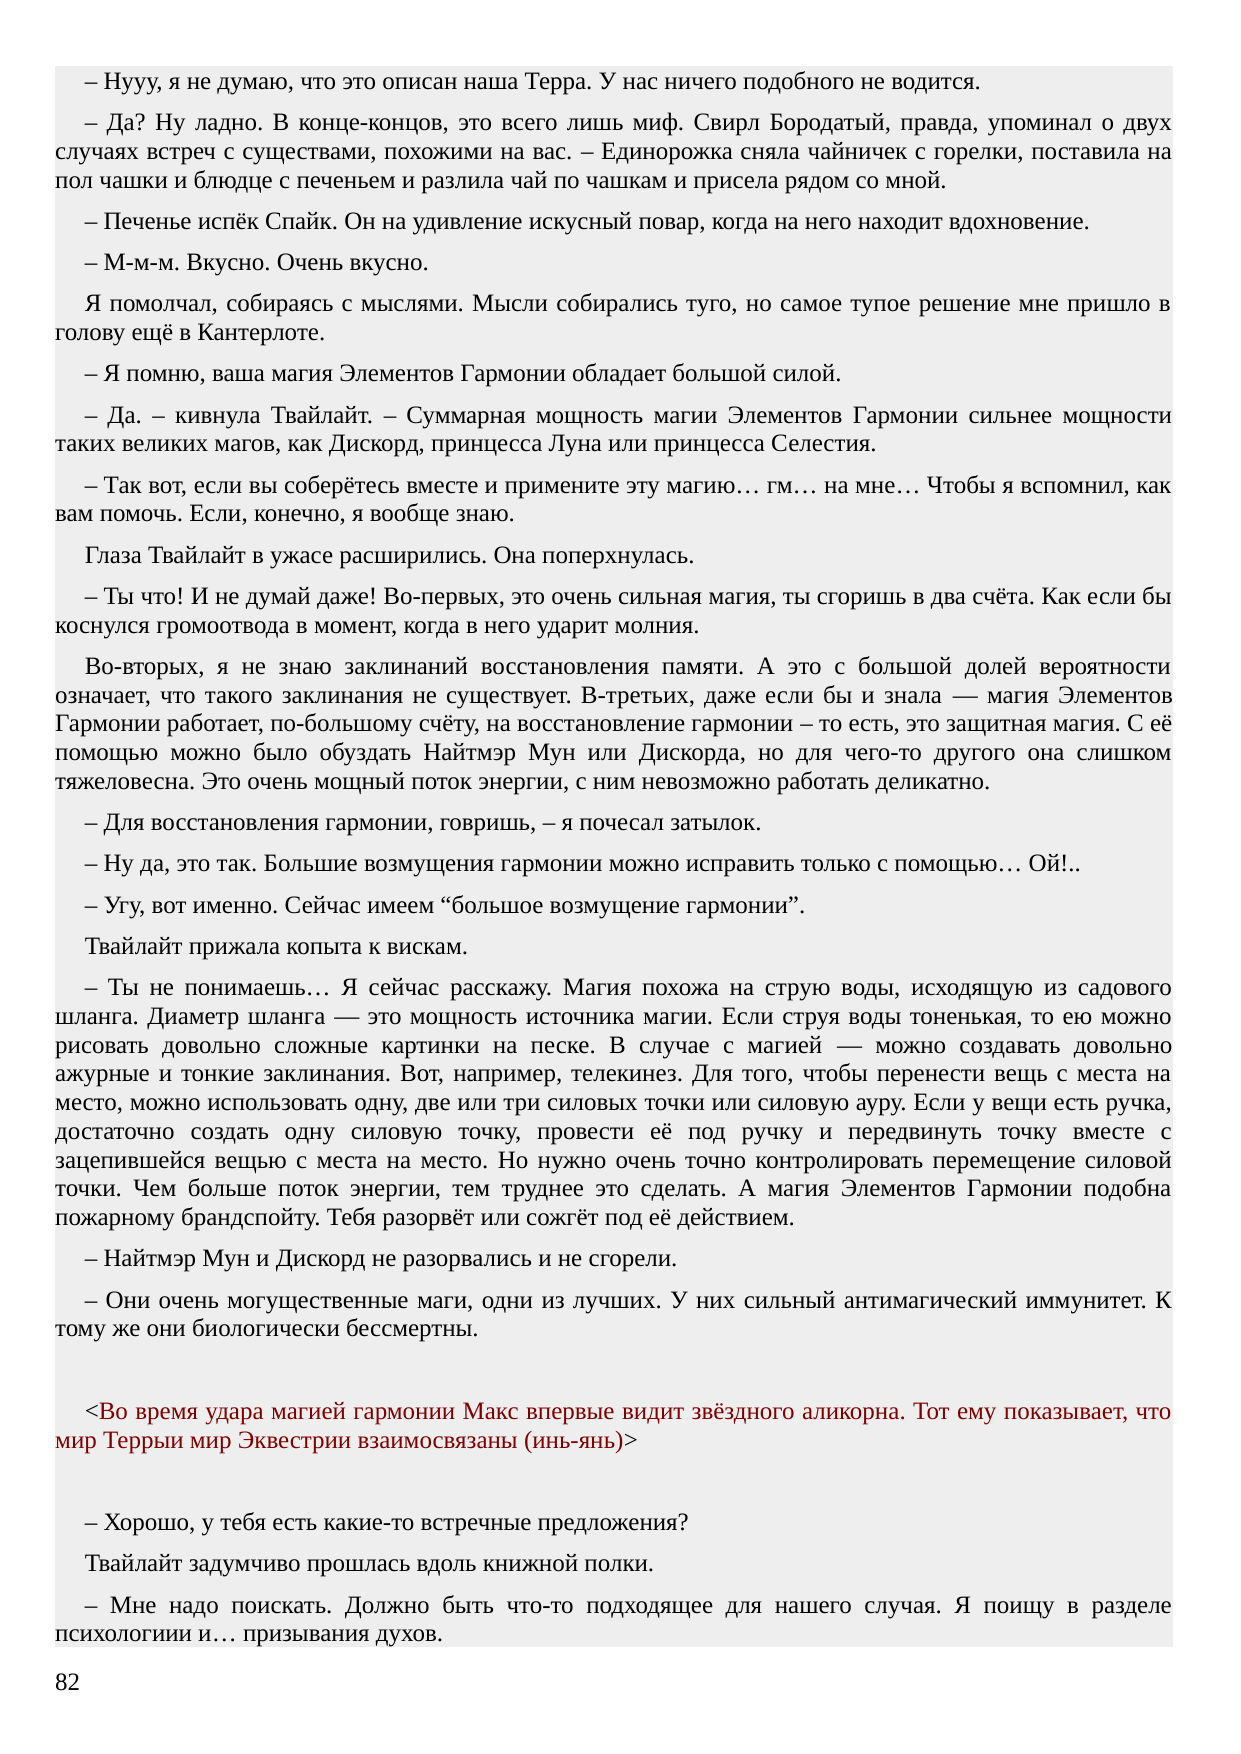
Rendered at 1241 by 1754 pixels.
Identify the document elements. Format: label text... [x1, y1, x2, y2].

text – М-м-м. Вкусно. Очень вкусно. [55, 247, 1173, 276]
text Глаза Твайлайт в ужасе расширились. Она поперхнулась. [55, 540, 1173, 568]
text – Хорошо, у тебя есть какие-то встречные предложения? [55, 1507, 1173, 1536]
text – Они очень могущественные маги, одни из лучших. У них сильный антимагический иммунитет. К тому же они биологически бессмертны. [55, 1285, 1173, 1342]
text – Да? Ну ладно. В конце-концов, это всего лишь миф. Свирл Бородатый, правда, упоминал о двух случаях встреч с существами, похожими на вас. – Единорожка сняла чайничек с горелки, поставила на пол чашки и блюдце с печеньем и разлила чай по чашкам и присела рядом со мной. [55, 107, 1173, 193]
text – Так вот, если вы соберётесь вместе и примените эту магию… гм… на мне… Чтобы я вспомнил, как вам помочь. Если, конечно, я вообще знаю. [55, 470, 1173, 527]
text Во-вторых, я не знаю заклинаний восстановления памяти. А это с большой долей вероятности означает, что такого заклинания не существует. В-третьих, даже если бы и знала — магия Элементов Гармонии работает, по-большому счёту, на восстановление гармонии – то есть, это защитная магия. С её помощью можно было обуздать Найтмэр Мун или Дискорда, но для чего-то другого она слишком тяжеловесна. Это очень мощный поток энергии, с ним невозможно работать деликатно. [55, 651, 1173, 795]
text – Нууу, я не думаю, что это описан наша Терра. У нас ничего подобного не водится. [55, 66, 1173, 95]
text <Во время удара магией гармонии Макс впервые видит звёздного аликорна. Тот ему показывает, что мир Террыи мир Эквестрии взаимосвязаны (инь-янь)> [55, 1396, 1173, 1453]
text – Угу, вот именно. Сейчас имеем “большое возмущение гармонии”. [55, 890, 1173, 918]
text – Я помню, ваша магия Элементов Гармонии обладает большой силой. [55, 358, 1173, 387]
text – Печенье испёк Спайк. Он на удивление искусный повар, когда на него находит вдохновение. [55, 206, 1173, 235]
text – Для восстановления гармонии, говришь, – я почесал затылок. [55, 807, 1173, 836]
text – Ну да, это так. Большие возмущения гармонии можно исправить только с помощью… Ой!.. [55, 848, 1173, 877]
text – Ты не понимаешь… Я сейчас расскажу. Магия похожа на струю воды, исходящую из садового шланга. Диаметр шланга — это мощность источника магии. Если струя воды тоненькая, то ею можно рисовать довольно сложные картинки на песке. В случае с магией — можно создавать довольно ажурные и тонкие заклинания. Вот, например, телекинез. Для того, чтобы перенести вещь с места на место, можно использовать одну, две или три силовых точки или силовую ауру. Если у вещи есть ручка, достаточно создать одну силовую точку, провести её под ручку и передвинуть точку вместе с зацепившейся вещью с места на место. Но нужно очень точно контролировать перемещение силовой точки. Чем больше поток энергии, тем труднее это сделать. А магия Элементов Гармонии подобна пожарному брандспойту. Тебя разорвёт или сожгёт под её действием. [55, 972, 1173, 1231]
text – Ты что! И не думай даже! Во-первых, это очень сильная магия, ты сгоришь в два счёта. Как если бы коснулся громоотвода в момент, когда в него ударит молния. [55, 581, 1173, 638]
text – Да. – кивнула Твайлайт. – Суммарная мощность магии Элементов Гармонии сильнее мощности таких великих магов, как Дискорд, принцесса Луна или принцесса Селестия. [55, 400, 1173, 457]
text – Найтмэр Мун и Дискорд не разорвались и не сгорели. [55, 1243, 1173, 1272]
text Я помолчал, собираясь с мыслями. Мысли собирались туго, но самое тупое решение мне пришло в голову ещё в Кантерлоте. [55, 288, 1173, 346]
text – Мне надо поискать. Должно быть что-то подходящее для нашего случая. Я поищу в разделе психологиии и… призывания духов. [55, 1590, 1173, 1647]
text Твайлайт задумчиво прошлась вдоль книжной полки. [55, 1548, 1173, 1577]
text Твайлайт прижала копыта к вискам. [55, 931, 1173, 960]
